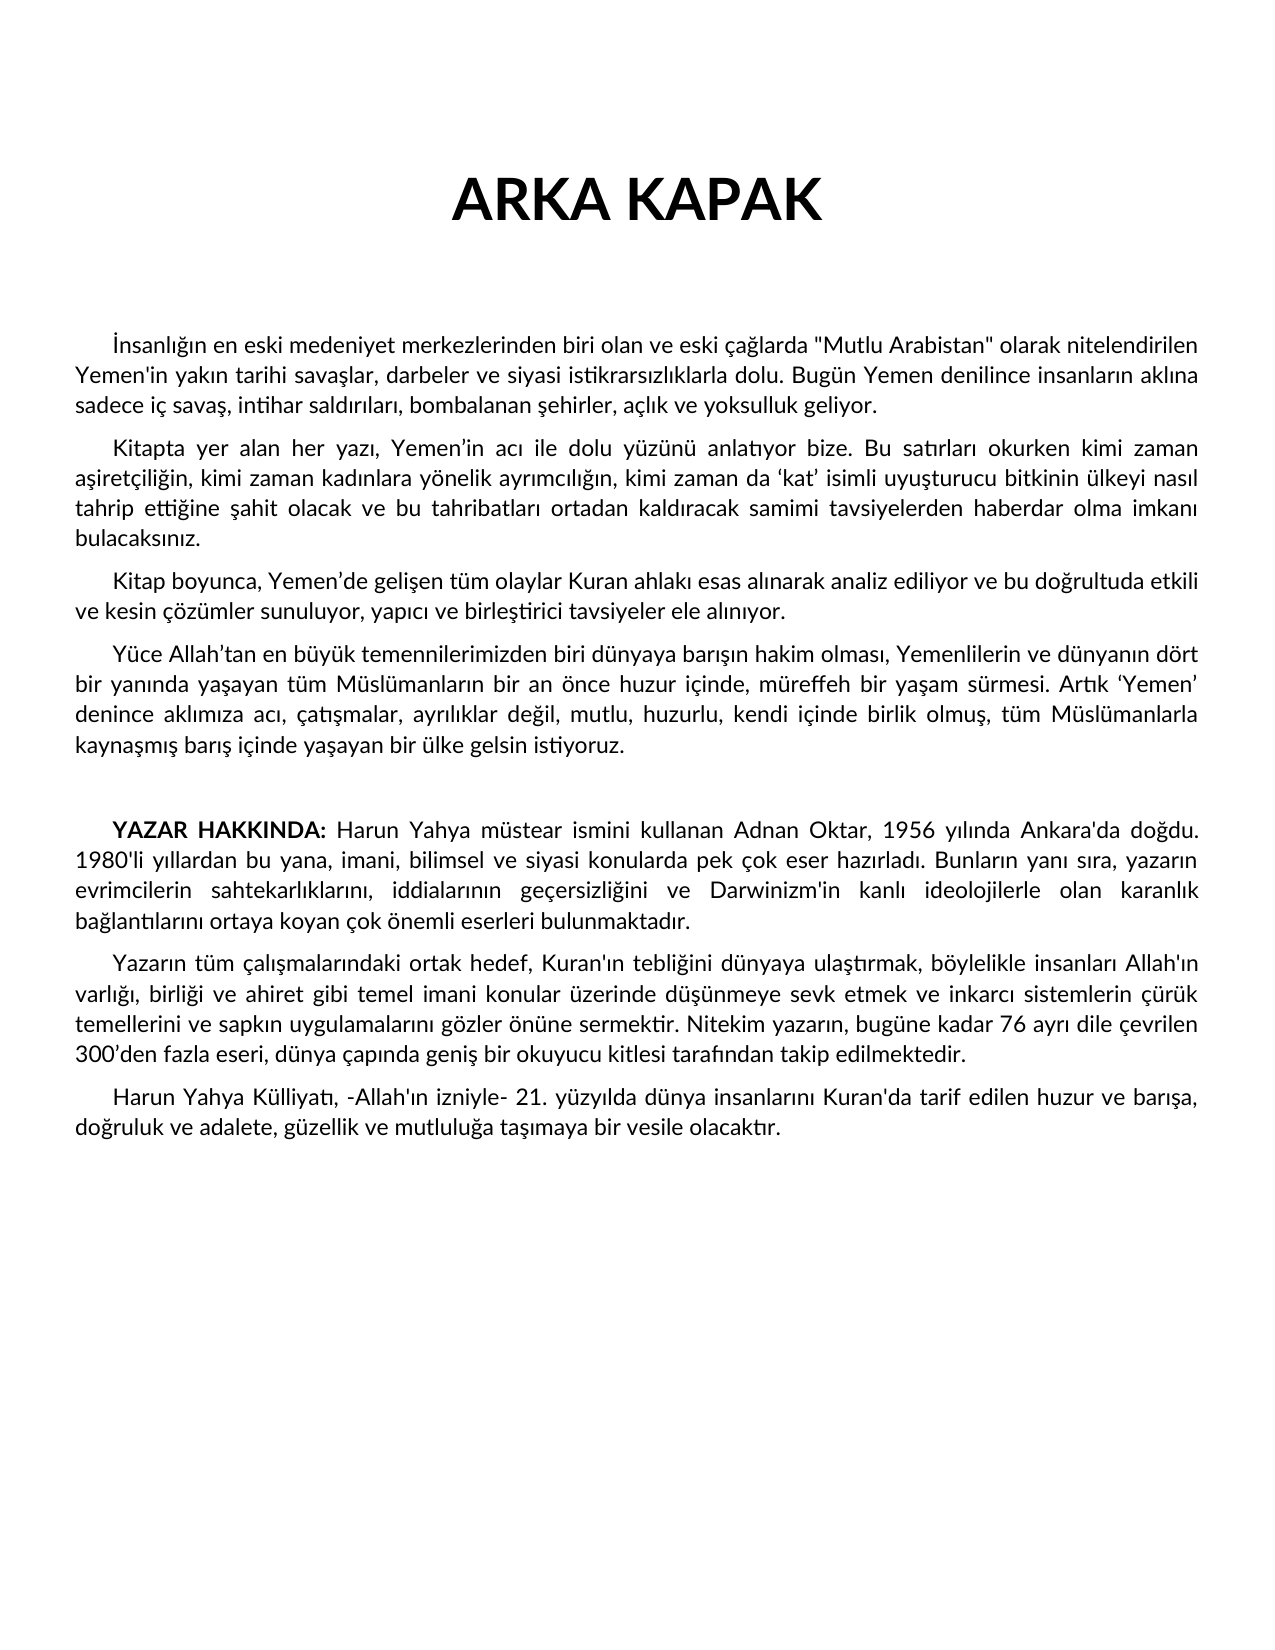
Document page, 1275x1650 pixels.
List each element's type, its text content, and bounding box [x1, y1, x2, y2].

text Harun Yahya Külliyatı, -Allah'ın izniyle- 21. yüzyılda dünya insanlarını Kuran'da tarif edilen huzur ve barışa, doğruluk ve adalete, güzellik ve mutluluğa taşımaya bir vesile olacaktır. [75, 1082, 1200, 1140]
text Yüce Allah’tan en büyük temennilerimizden biri dünyaya barışın hakim olması, Yemenlilerin ve dünyanın dört bir yanında yaşayan tüm Müslümanların bir an önce huzur içinde, müreffeh bir yaşam sürmesi. Artık ‘Yemen’ denince aklımıza acı, çatışmalar, ayrılıklar değil, mutlu, huzurlu, kendi içinde birlik olmuş, tüm Müslümanlarla kaynaşmış barış içinde yaşayan bir ülke gelsin istiyoruz. [75, 640, 1200, 758]
text YAZAR HAKKINDA: Harun Yahya müstear ismini kullanan Adnan Oktar, 1956 yılında Ankara'da doğdu. 1980'li yıllardan bu yana, imani, bilimsel ve siyasi konularda pek çok eser hazırladı. Bunların yanı sıra, yazarın evrimcilerin sahtekarlıklarını, iddialarının geçersizliğini ve Darwinizm'in kanlı ideolojilerle olan karanlık bağlantılarını ortaya koyan çok önemli eserleri bulunmaktadır. [75, 816, 1200, 934]
text Kitap boyunca, Yemen’de gelişen tüm olaylar Kuran ahlakı esas alınarak analiz ediliyor ve bu doğrultuda etkili ve kesin çözümler sunuluyor, yapıcı ve birleştirici tavsiyeler ele alınıyor. [75, 567, 1200, 624]
text İnsanlığın en eski medeniyet merkezlerinden biri olan ve eski çağlarda "Mutlu Arabistan" olarak nitelendirilen Yemen'in yakın tarihi savaşlar, darbeler ve siyasi istikrarsızlıklarla dolu. Bugün Yemen denilince insanların aklına sadece iç savaş, intihar saldırıları, bombalanan şehirler, açlık ve yoksulluk geliyor. [75, 330, 1200, 418]
text Kitapta yer alan her yazı, Yemen’in acı ile dolu yüzünü anlatıyor bize. Bu satırları okurken kimi zaman aşiretçiliğin, kimi zaman kadınlara yönelik ayrımcılığın, kimi zaman da ‘kat’ isimli uyuşturucu bitkinin ülkeyi nasıl tahrip ettiğine şahit olacak ve bu tahribatları ortadan kaldıracak samimi tavsiyelerden haberdar olma imkanı bulacaksınız. [75, 433, 1200, 552]
text Yazarın tüm çalışmalarındaki ortak hedef, Kuran'ın tebliğini dünyaya ulaştırmak, böylelikle insanları Allah'ın varlığı, birliği ve ahiret gibi temel imani konular üzerinde düşünmeye sevk etmek ve inkarcı sistemlerin çürük temellerini ve sapkın uygulamalarını gözler önüne sermektir. Nitekim yazarın, bugüne kadar 76 ayrı dile çevrilen 300’den fazla eseri, dünya çapında geniş bir okuyucu kitlesi tarafından takip edilmektedir. [75, 949, 1200, 1067]
subtitle ARKA KAPAK [75, 162, 1200, 232]
